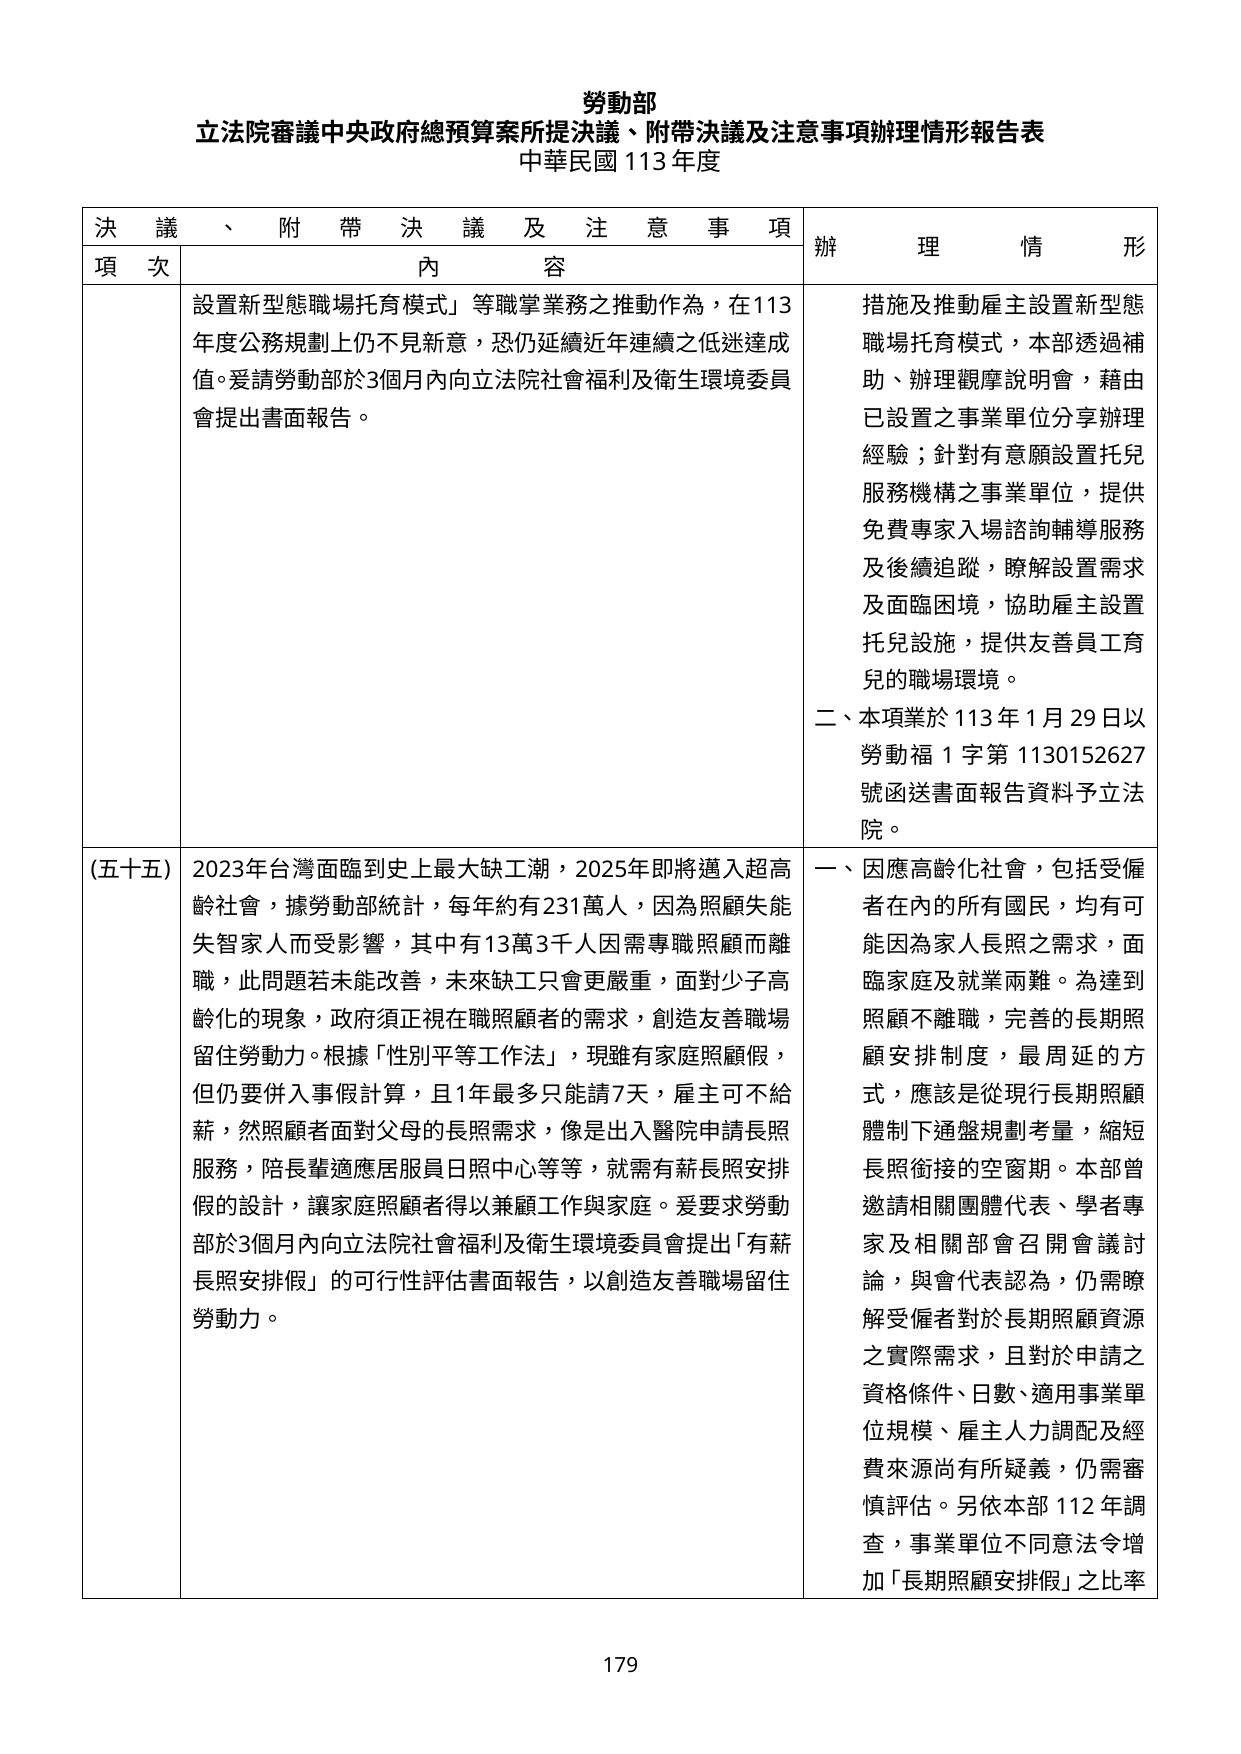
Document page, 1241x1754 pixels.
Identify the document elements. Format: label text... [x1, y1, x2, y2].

table_cell 項次 [83, 246, 180, 284]
table_cell 因應高齡化社會，包括受僱者在內的所有國民，均有可能因為家人長照之需求，面臨家庭及就業兩難。為達到照顧不離職，完善的長期照顧安排制度，最周延的方式，應該是從現行長期照顧體制下通盤規劃考量，縮短長照銜接的空窗期。本部曾邀請相關團體代表、學者專家及相關部會召開會議討論，與會代表認為，仍需瞭解受僱者對於長期照顧資源之實際需求，且對於申請之資格條件、日數、適用事業單位規模、雇主人力調配及經費來源尚有所疑義，仍需審慎評估。另依本部112年調查，事業單位不同意法令增加「長期照顧安排假」之比率 [804, 848, 1157, 1598]
table_cell [83, 285, 180, 847]
table_header 決議、附帶決議及注意事項 [83, 208, 803, 245]
table_cell 設置新型態職場托育模式」等職掌業務之推動作為，在113年度公務規劃上仍不見新意，恐仍延續近年連續之低迷達成值。爰請勞動部於3個月內向立法院社會福利及衛生環境委員會提出書面報告。 [181, 285, 803, 847]
table_cell 2023年台灣面臨到史上最大缺工潮，2025年即將邁入超高齡社會，據勞動部統計，每年約有231萬人，因為照顧失能失智家人而受影響，其中有13萬3千人因需專職照顧而離職，此問題若未能改善，未來缺工只會更嚴重，面對少子高齡化的現象，政府須正視在職照顧者的需求，創造友善職場留住勞動力。根據「性別平等工作法」，現雖有家庭照顧假，但仍要併入事假計算，且1年最多只能請7天，雇主可不給薪，然照顧者面對父母的長照需求，像是出入醫院申請長照服務，陪長輩適應居服員日照中心等等，就需有薪長照安排假的設計，讓家庭照顧者得以兼顧工作與家庭。爰要求勞動部於3個月內向立法院社會福利及衛生環境委員會提出「有薪長照安排假」的可行性評估書面報告，以創造友善職場留住勞動力。 [181, 848, 803, 1598]
table_header 辦理情形 [804, 208, 1157, 284]
table_cell 內 容 [181, 246, 803, 284]
table_cell 措施及推動雇主設置新型態職場托育模式，本部透過補助、辦理觀摩說明會，藉由已設置之事業單位分享辦理經驗；針對有意願設置托兒服務機構之事業單位，提供免費專家入場諮詢輔導服務及後續追蹤，瞭解設置需求及面臨困境，協助雇主設置托兒設施，提供友善員工育兒的職場環境。 二、本項業於113年1月29日以勞動福1字第1130152627號函送書面報告資料予立法院。 [804, 285, 1157, 847]
table_cell (五十五) [83, 848, 180, 1598]
